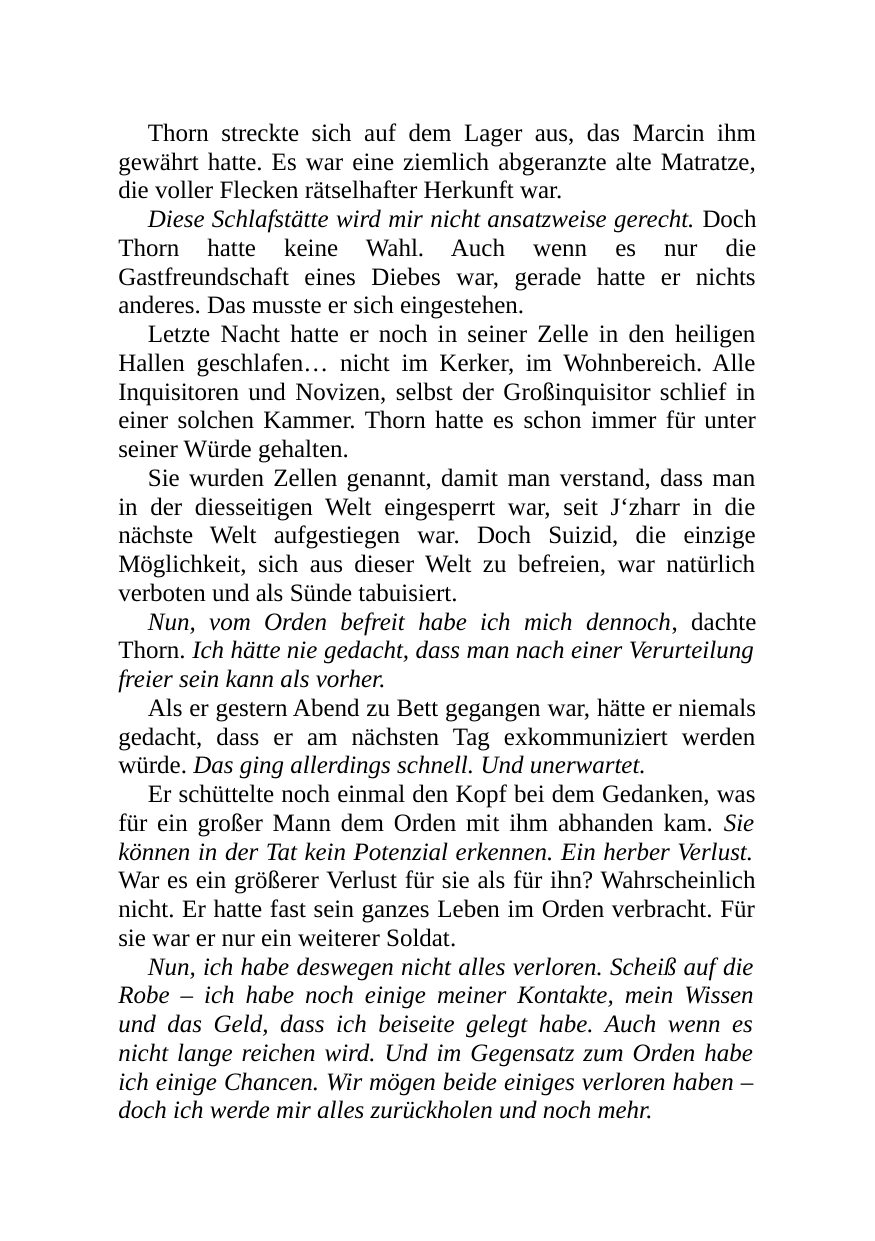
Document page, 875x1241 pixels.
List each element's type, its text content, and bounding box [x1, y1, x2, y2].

text Sie wurden Zellen genannt, damit man verstand, dass man in der diesseitigen Welt eingesperrt war, seit J‘zharr in die nächste Welt aufgestiegen war. Doch Suizid, die einzige Möglichkeit, sich aus dieser Welt zu befreien, war natürlich verboten und als Sünde tabuisiert. [118, 463, 756, 607]
text Als er gestern Abend zu Bett gegangen war, hätte er niemals gedacht, dass er am nächsten Tag exkommuniziert werden würde. Das ging allerdings schnell. Und unerwartet. [118, 693, 756, 779]
text Nun, vom Orden befreit habe ich mich dennoch, dachte Thorn. Ich hätte nie gedacht, dass man nach einer Verurteilung freier sein kann als vorher. [118, 607, 756, 693]
text Thorn streckte sich auf dem Lager aus, das Marcin ihm gewährt hatte. Es war eine ziemlich abgeranzte alte Matratze, die voller Flecken rätselhafter Herkunft war. [118, 118, 756, 204]
text Er schüttelte noch einmal den Kopf bei dem Gedanken, was für ein großer Mann dem Orden mit ihm abhanden kam. Sie können in der Tat kein Potenzial erkennen. Ein herber Verlust. War es ein größerer Verlust für sie als für ihn? Wahrscheinlich nicht. Er hatte fast sein ganzes Leben im Orden verbracht. Für sie war er nur ein weiterer Soldat. [118, 779, 756, 952]
text Letzte Nacht hatte er noch in seiner Zelle in den heiligen Hallen geschlafen… nicht im Kerker, im Wohnbereich. Alle Inquisitoren und Novizen, selbst der Großinquisitor schlief in einer solchen Kammer. Thorn hatte es schon immer für unter seiner Würde gehalten. [118, 319, 756, 463]
text Nun, ich habe deswegen nicht alles verloren. Scheiß auf die Robe – ich habe noch einige meiner Kontakte, mein Wissen und das Geld, dass ich beiseite gelegt habe. Auch wenn es nicht lange reichen wird. Und im Gegensatz zum Orden habe ich einige Chancen. Wir mögen beide einiges verloren haben – doch ich werde mir alles zurückholen und noch mehr. [118, 952, 756, 1124]
text Diese Schlafstätte wird mir nicht ansatzweise gerecht. Doch Thorn hatte keine Wahl. Auch wenn es nur die Gastfreundschaft eines Diebes war, gerade hatte er nichts anderes. Das musste er sich eingestehen. [118, 204, 756, 319]
